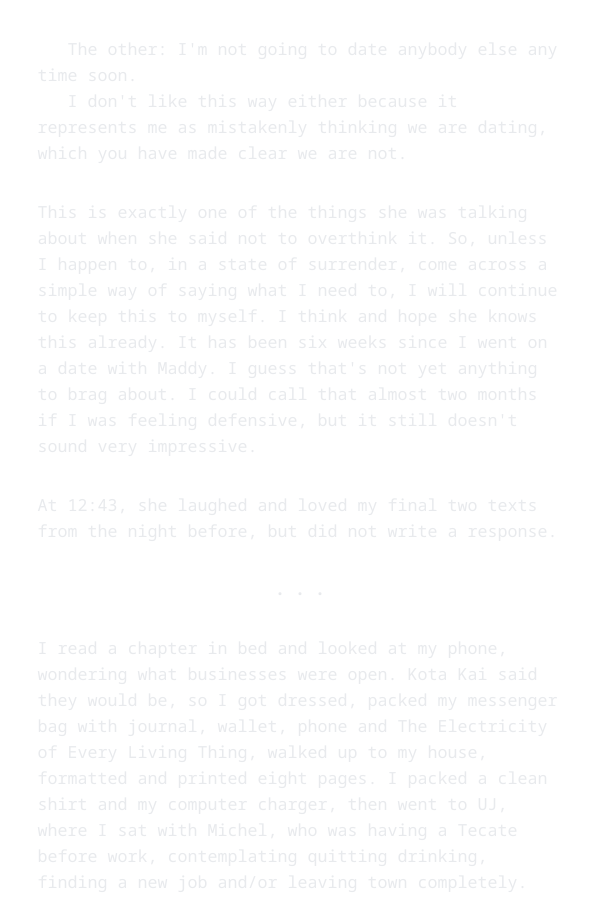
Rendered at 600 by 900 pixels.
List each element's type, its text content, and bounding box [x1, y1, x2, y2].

text The other: I'm not going to date anybody else any time soon. [37, 37, 562, 86]
text I read a chapter in bed and looked at my phone, wondering what businesses were open. Kota Kai said they would be, so I got dressed, packed my messenger bag with journal, wallet, phone and The Electricity of Every Living Thing, walked up to my house, formatted and printed eight pages. I packed a clean shirt and my computer charger, then went to UJ, where I sat with Michel, who was having a Tecate before work, contemplating quitting drinking, finding a new job and/or leaving town completely. [37, 637, 562, 894]
text At 12:43, she laughed and loved my final two texts from the night before, but did not write a response. [37, 493, 562, 542]
text This is exactly one of the things she was talking about when she said not to overthink it. So, unless I happen to, in a state of surrender, come across a simple way of saying what I need to, I will continue to keep this to myself. I think and hope she knows this already. It has been six weeks since I went on a date with Maddy. I guess that's not yet anything to brag about. I could call that almost two months if I was feeling defensive, but it still doesn't sound very impressive. [37, 200, 562, 457]
text . . . [37, 578, 562, 601]
text I don't like this way either because it represents me as mistakenly thinking we are dating, which you have made clear we are not. [37, 89, 562, 164]
